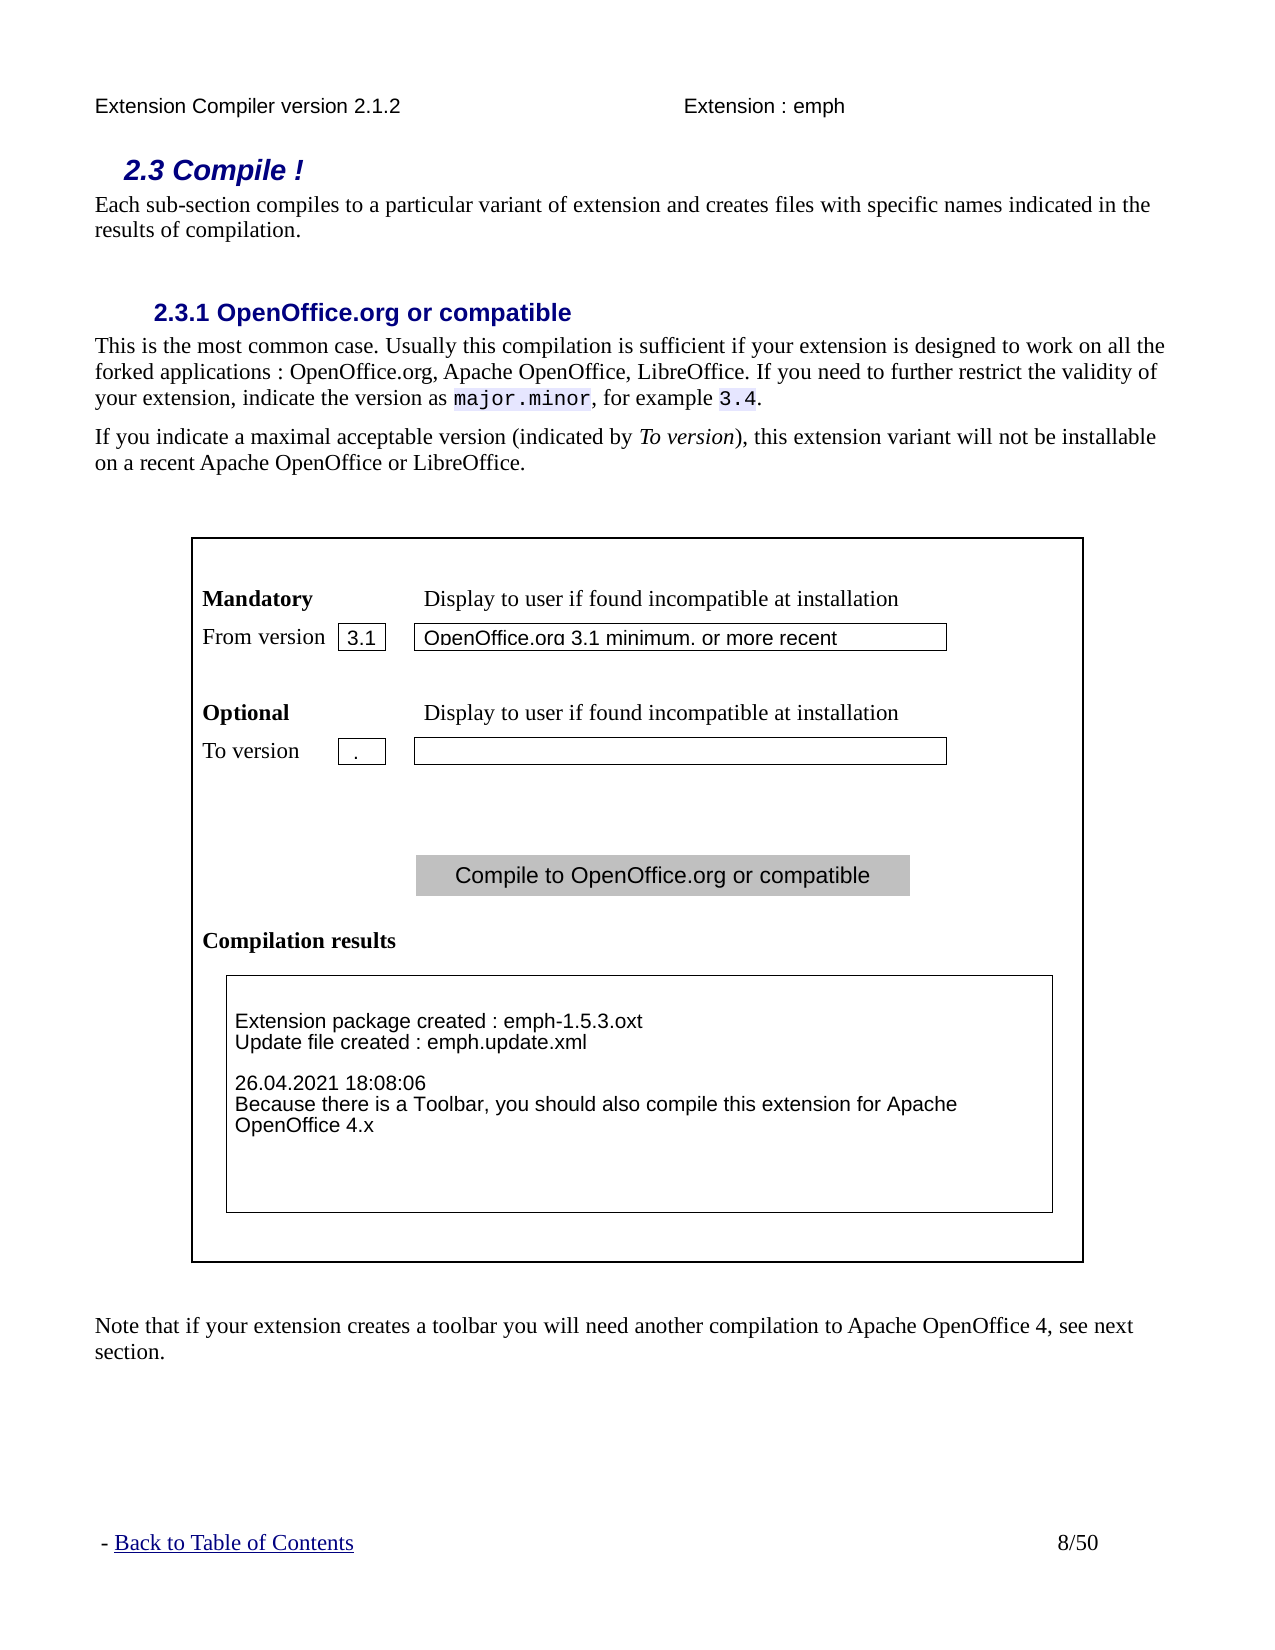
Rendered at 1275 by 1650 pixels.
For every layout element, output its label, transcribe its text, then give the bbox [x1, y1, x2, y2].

text From version [202, 624, 338, 650]
text Note that if your extension creates a toolbar you will need another compilation to Apache OpenOffice 4, see next section. [94, 1313, 1181, 1364]
text Each sub-section compiles to a particular variant of extension and creates files with specific names indicated in the results of compilation. [94, 192, 1181, 243]
text Mandatory Display to user if found incompatible at installation [202, 586, 1073, 612]
text To version [202, 738, 338, 764]
text Optional Display to user if found incompatible at installation [202, 700, 1073, 726]
subtitle OpenOffice.org or compatible [153, 299, 1181, 327]
text [947, 624, 1073, 650]
text [947, 738, 1073, 764]
text If you indicate a maximal acceptable version (indicated by To version), this extension variant will not be installable on a recent Apache OpenOffice or LibreOffice. [94, 424, 1181, 475]
text [386, 738, 414, 764]
subtitle Compile ! [124, 153, 1181, 186]
text This is the most common case. Usually this compilation is sufficient if your extension is designed to work on all the forked applications : OpenOffice.org, Apache OpenOffice, LibreOffice. If you need to further restrict the validity of your extension, indicate the version as major.minor, for example 3.4. [94, 333, 1181, 411]
text [386, 624, 414, 650]
text Compilation results [202, 928, 1073, 954]
